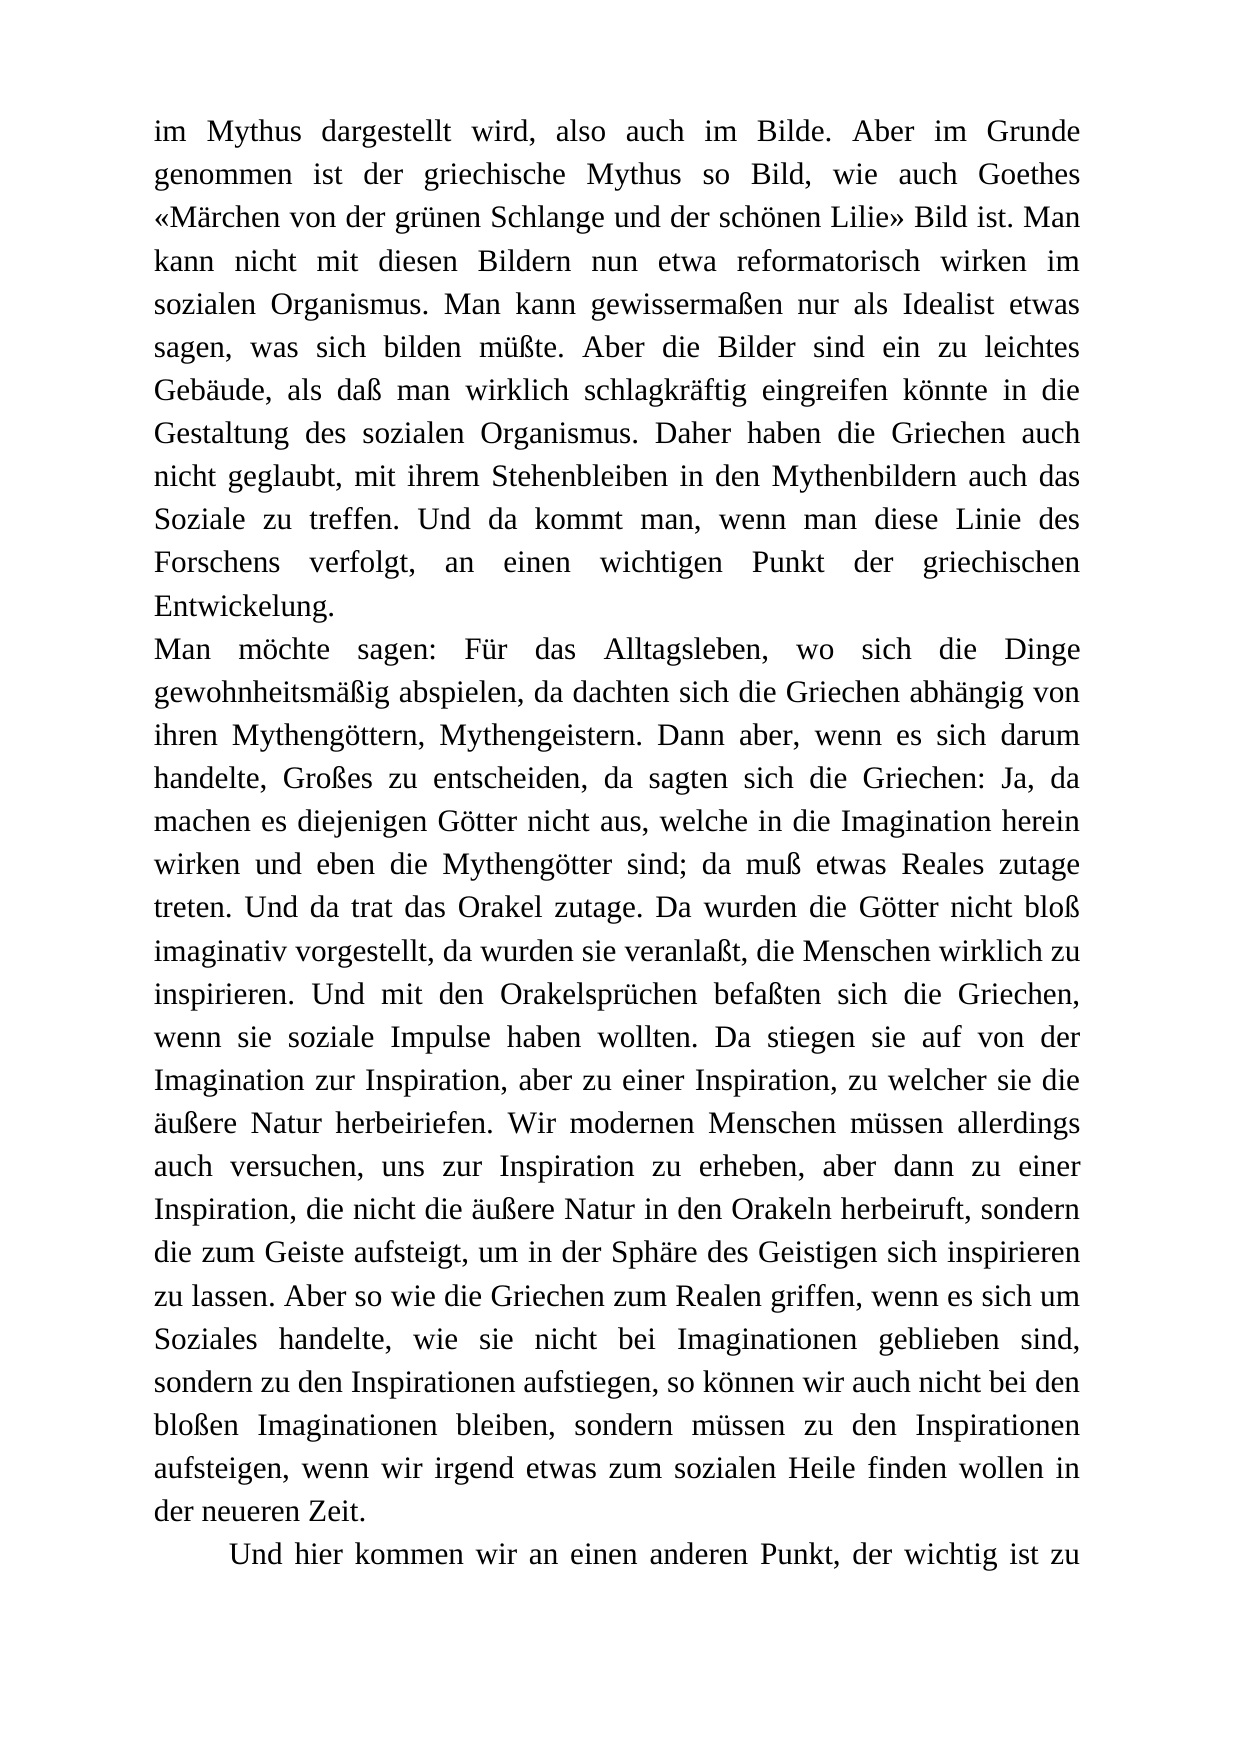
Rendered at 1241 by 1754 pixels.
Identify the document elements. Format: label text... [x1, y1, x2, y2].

text Man möchte sagen: Für das Alltagsleben, wo sich die Dinge gewohnheitsmäßig abspielen, da dachten sich die Griechen abhängig von ihren Mythengöttern, Mythengeistern. Dann aber, wenn es sich darum handelte, Großes zu entscheiden, da sagten sich die Griechen: Ja, da machen es diejenigen Götter nicht aus, welche in die Imagination herein wirken und eben die Mythengötter sind; da muß etwas Reales zutage treten. Und da trat das Orakel zutage. Da wurden die Götter nicht bloß imaginativ vorgestellt, da wurden sie veranlaßt, die Menschen wirklich zu inspirieren. Und mit den Orakelsprüchen befaßten sich die Griechen, wenn sie soziale Impulse haben wollten. Da stiegen sie auf von der Imagination zur Inspiration, aber zu einer Inspiration, zu welcher sie die äußere Natur herbeiriefen. Wir modernen Menschen müssen allerdings auch versuchen, uns zur Inspiration zu erheben, aber dann zu einer Inspiration, die nicht die äußere Natur in den Orakeln herbeiruft, sondern die zum Geiste aufsteigt, um in der Sphäre des Geistigen sich inspirieren zu lassen. Aber so wie die Griechen zum Realen griffen, wenn es sich um Soziales handelte, wie sie nicht bei Imaginationen geblieben sind, sondern zu den Inspirationen aufstiegen, so können wir auch nicht bei den bloßen Imaginationen bleiben, sondern müssen zu den Inspirationen aufsteigen, wenn wir irgend etwas zum sozialen Heile finden wollen in der neueren Zeit. [154, 630, 1081, 1528]
text im Mythus dargestellt wird, also auch im Bilde. Aber im Grunde genommen ist der griechische Mythus so Bild, wie auch Goethes «Märchen von der grünen Schlange und der schönen Lilie» Bild ist. Man kann nicht mit diesen Bildern nun etwa reformatorisch wirken im sozialen Organismus. Man kann gewissermaßen nur als Idealist etwas sagen, was sich bilden müßte. Aber die Bilder sind ein zu leichtes Gebäude, als daß man wirklich schlagkräftig eingreifen könnte in die Gestaltung des sozialen Organismus. Daher haben die Griechen auch nicht geglaubt, mit ihrem Stehenbleiben in den Mythenbildern auch das Soziale zu treffen. Und da kommt man, wenn man diese Linie des Forschens verfolgt, an einen wichtigen Punkt der griechischen Entwickelung. [154, 112, 1081, 623]
text Und hier kommen wir an einen anderen Punkt, der wichtig ist zu [185, 1536, 1081, 1571]
